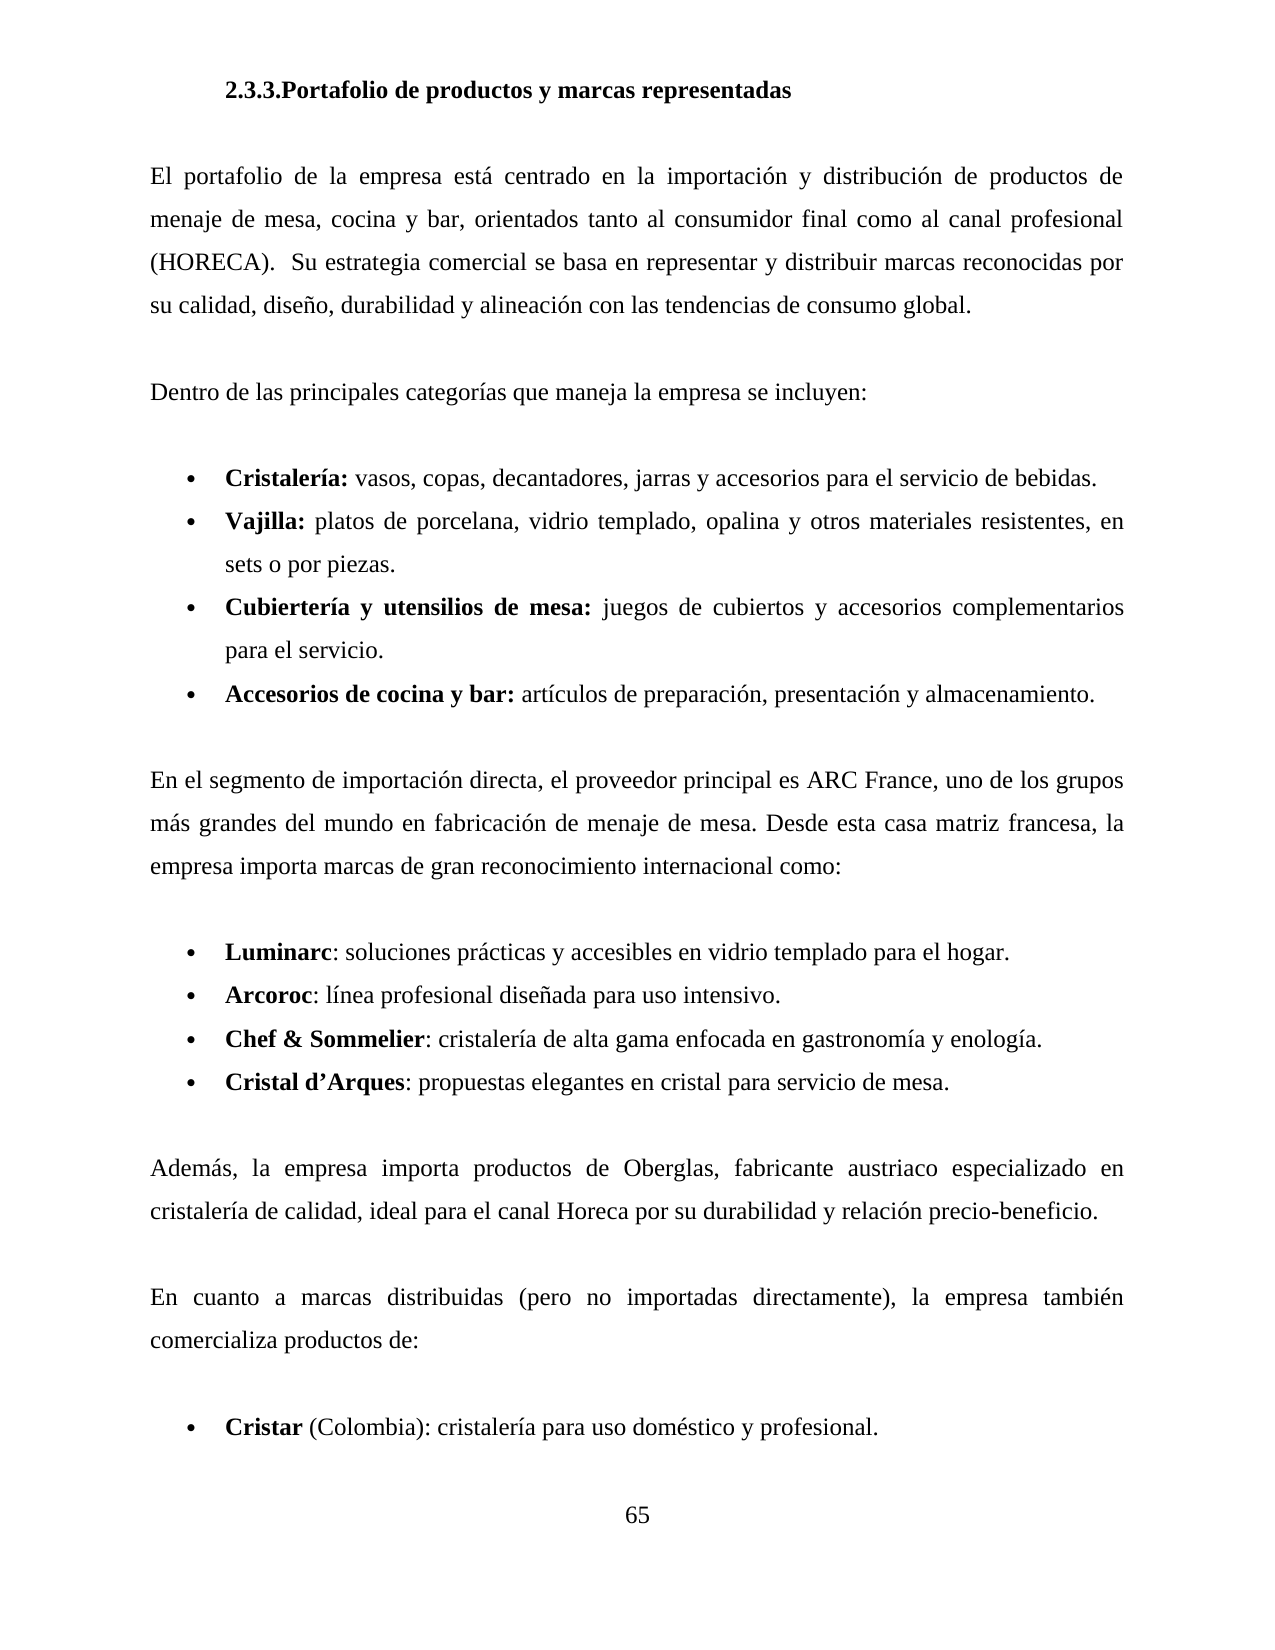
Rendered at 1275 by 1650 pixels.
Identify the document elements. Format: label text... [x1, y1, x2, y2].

list Cubiertería y utensilios de mesa: juegos de cubiertos y accesorios complementarios para el servicio. [187, 592, 1125, 664]
list Portafolio de productos y marcas representadas [225, 75, 1125, 104]
list Accesorios de cocina y bar: artículos de preparación, presentación y almacenamiento. [187, 679, 1125, 707]
list Luminarc: soluciones prácticas y accesibles en vidrio templado para el hogar. [187, 937, 1125, 966]
list Arcoroc: línea profesional diseñada para uso intensivo. [187, 981, 1125, 1009]
text Dentro de las principales categorías que maneja la empresa se incluyen: [150, 377, 1125, 406]
text El portafolio de la empresa está centrado en la importación y distribución de productos de menaje de mesa, cocina y bar, orientados tanto al consumidor final como al canal profesional (HORECA). Su estrategia comercial se basa en representar y distribuir marcas reconocidas por su calidad, diseño, durabilidad y alineación con las tendencias de consumo global. [150, 161, 1125, 319]
list Cristal d’Arques: propuestas elegantes en cristal para servicio de mesa. [187, 1067, 1125, 1096]
text En cuanto a marcas distribuidas (pero no importadas directamente), la empresa también comercializa productos de: [150, 1282, 1125, 1354]
list Vajilla: platos de porcelana, vidrio templado, opalina y otros materiales resistentes, en sets o por piezas. [187, 506, 1125, 578]
text En el segmento de importación directa, el proveedor principal es ARC France, uno de los grupos más grandes del mundo en fabricación de menaje de mesa. Desde esta casa matriz francesa, la empresa importa marcas de gran reconocimiento internacional como: [150, 765, 1125, 880]
list Chef & Sommelier: cristalería de alta gama enfocada en gastronomía y enología. [187, 1024, 1125, 1052]
list Cristar (Colombia): cristalería para uso doméstico y profesional. [187, 1412, 1125, 1441]
text Además, la empresa importa productos de Oberglas, fabricante austriaco especializado en cristalería de calidad, ideal para el canal Horeca por su durabilidad y relación precio-beneficio. [150, 1153, 1125, 1225]
list Cristalería: vasos, copas, decantadores, jarras y accesorios para el servicio de bebidas. [187, 463, 1125, 492]
